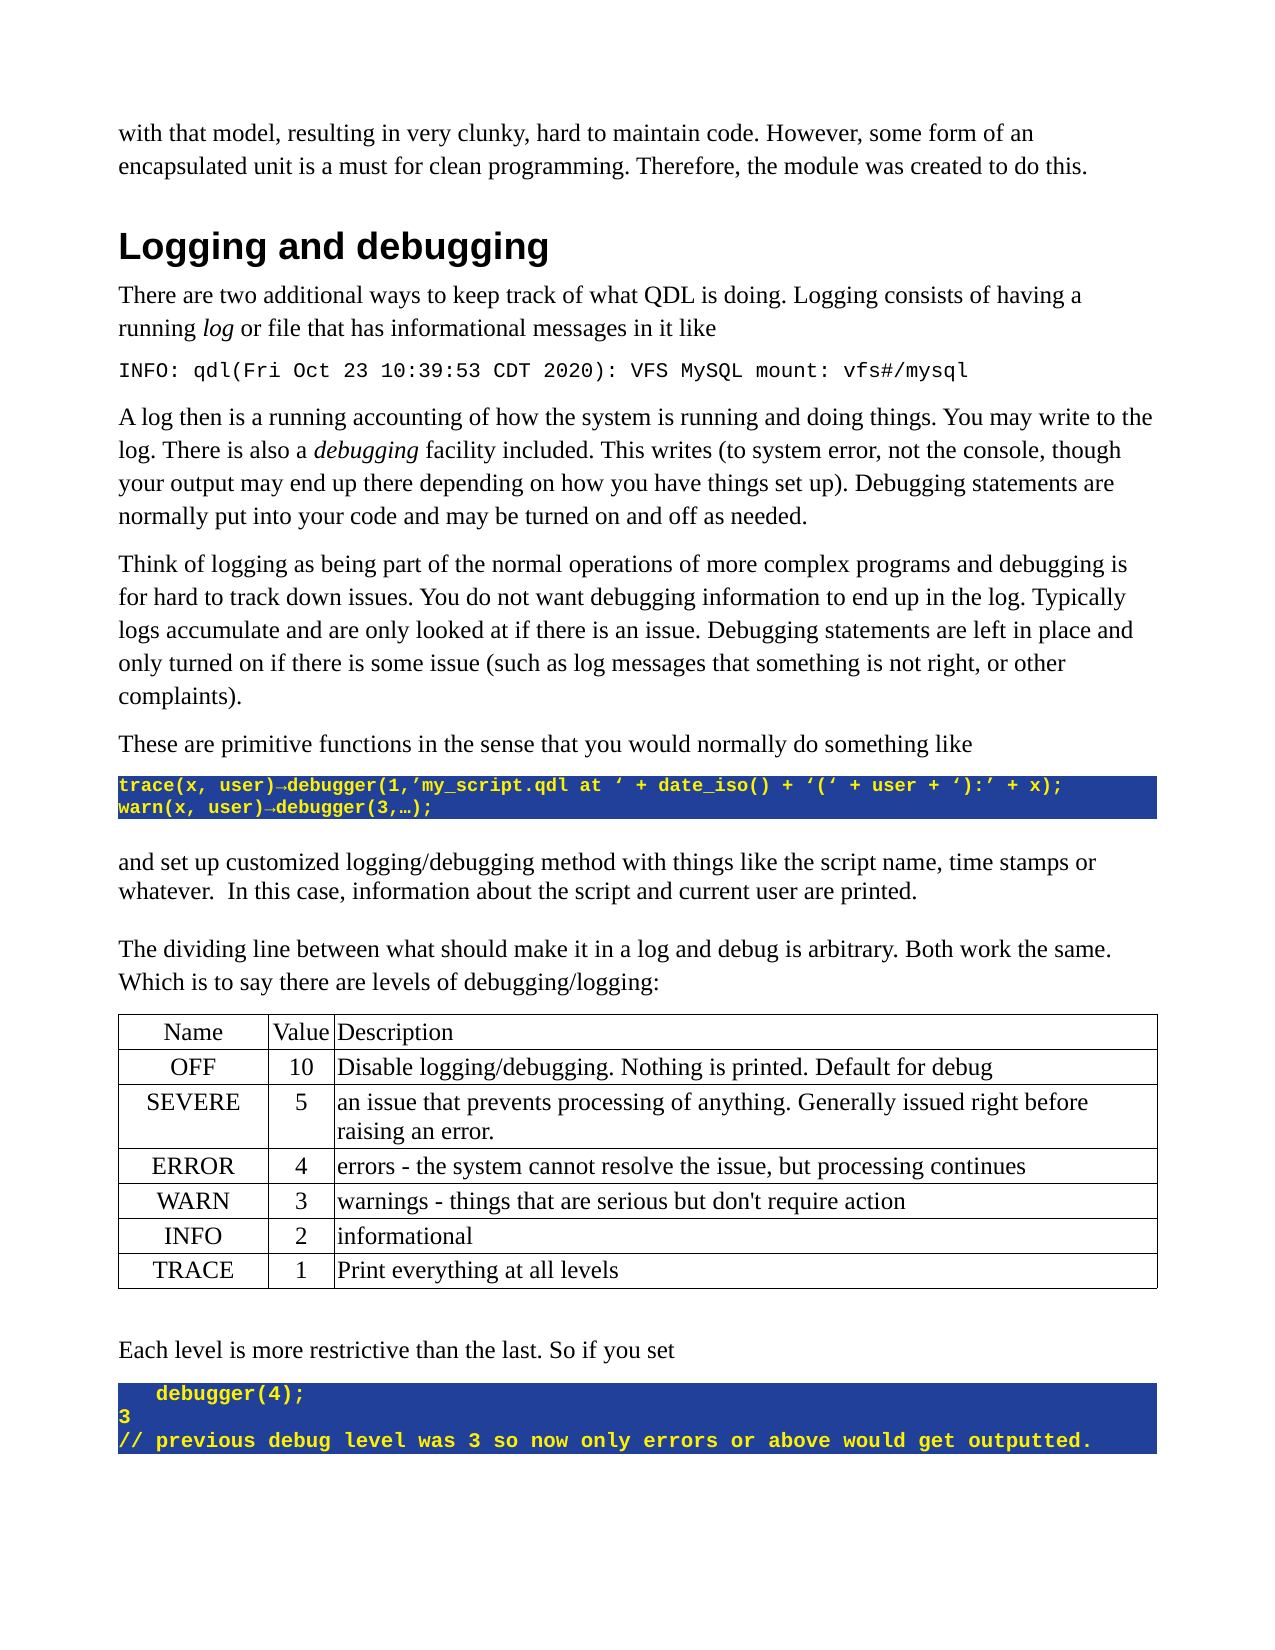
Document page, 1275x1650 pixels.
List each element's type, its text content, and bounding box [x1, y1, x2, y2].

table_cell an issue that prevents processing of anything. Generally issued right before raising an error. [335, 1085, 1157, 1148]
table_cell informational [335, 1219, 1157, 1252]
text A log then is a running accounting of how the system is running and doing things. You may write to the log. There is also a debugging facility included. This writes (to system error, not the console, though your output may end up there depending on how you have things set up). Debugging statements are normally put into your code and may be turned on and off as needed. [118, 402, 1157, 530]
table_cell TRACE [119, 1254, 268, 1287]
table_cell WARN [119, 1184, 268, 1218]
table_cell 1 [269, 1254, 334, 1287]
text trace(x, user)→debugger(1,’my_script.qdl at ‘ + date_iso() + ‘(‘ + user + ‘):’ + x); [118, 776, 1157, 797]
table_header Value [269, 1015, 334, 1049]
text // previous debug level was 3 so now only errors or above would get outputted. [118, 1430, 1157, 1454]
text The dividing line between what should make it in a log and debug is arbitrary. Both work the same. Which is to say there are levels of debugging/logging: [118, 934, 1157, 996]
table_cell 5 [269, 1085, 334, 1148]
table_cell warnings - things that are serious but don't require action [335, 1184, 1157, 1218]
text with that model, resulting in very clunky, hard to maintain code. However, some form of an encapsulated unit is a must for clean programming. Therefore, the module was created to do this. [118, 118, 1157, 180]
text INFO: qdl(Fri Oct 23 10:39:53 CDT 2020): VFS MySQL mount: vfs#/mysql [118, 361, 1157, 384]
table_cell 3 [269, 1184, 334, 1218]
table_header Description [335, 1015, 1157, 1049]
text These are primitive functions in the sense that you would normally do something like [118, 729, 1157, 757]
table_cell 10 [269, 1050, 334, 1084]
table_cell 4 [269, 1149, 334, 1183]
table_header Name [119, 1015, 268, 1049]
table_cell INFO [119, 1219, 268, 1252]
text warn(x, user)→debugger(3,…); [118, 797, 1157, 819]
table_cell 2 [269, 1219, 334, 1252]
text debugger(4); [118, 1383, 1157, 1406]
table_cell SEVERE [119, 1085, 268, 1148]
subtitle Logging and debugging [118, 224, 1157, 267]
table_cell ERROR [119, 1149, 268, 1183]
table_cell Disable logging/debugging. Nothing is printed. Default for debug [335, 1050, 1157, 1084]
table_cell errors - the system cannot resolve the issue, but processing continues [335, 1149, 1157, 1183]
table_cell Print everything at all levels [335, 1254, 1157, 1287]
text Each level is more restrictive than the last. So if you set [118, 1335, 1157, 1364]
text and set up customized logging/debugging method with things like the script name, time stamps or whatever. In this case, information about the script and current user are printed. [118, 847, 1157, 905]
text 3 [118, 1406, 1157, 1430]
table_cell OFF [119, 1050, 268, 1084]
text Think of logging as being part of the normal operations of more complex programs and debugging is for hard to track down issues. You do not want debugging information to end up in the log. Typically logs accumulate and are only looked at if there is an issue. Debugging statements are left in place and only turned on if there is some issue (such as log messages that something is not right, or other complaints). [118, 549, 1157, 710]
text There are two additional ways to keep track of what QDL is doing. Logging consists of having a running log or file that has informational messages in it like [118, 280, 1157, 342]
